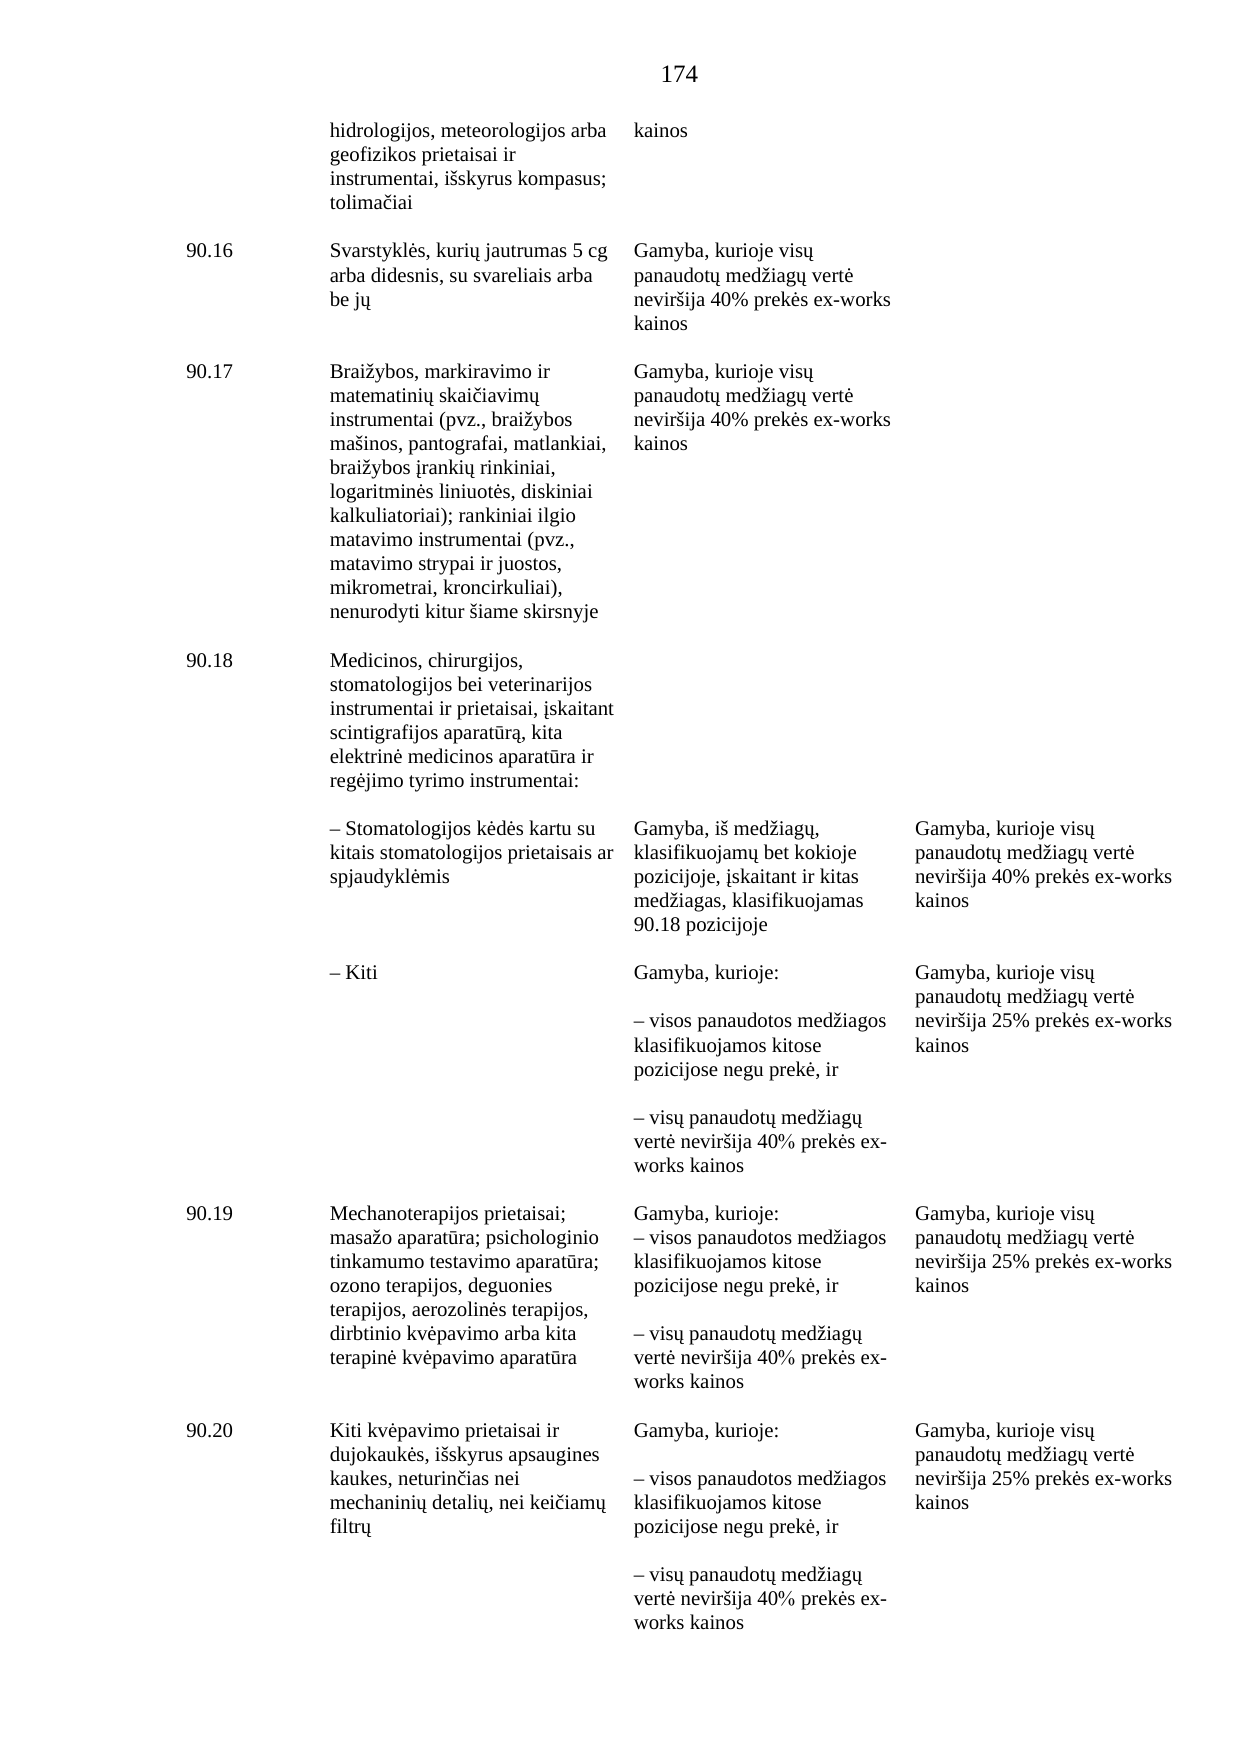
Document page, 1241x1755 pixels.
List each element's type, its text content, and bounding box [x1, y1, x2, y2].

table_cell hidrologijos, meteorologijos arba geofizikos prietaisai ir instrumentai, išskyrus kompasus; tolimačiai [321, 118, 625, 238]
table_cell 90.18 [177, 648, 321, 816]
table_cell Gamyba, kurioje: – visos panaudotos medžiagos klasifikuojamos kitose pozicijose negu prekė, ir – visų panaudotų medžiagų vertė neviršija 40 prekės ex-works kainos [625, 960, 906, 1201]
table_cell Gamyba, iš medžiagų, klasifikuojamų bet kokioje pozicijoje, įskaitant ir kitas medžiagas, klasifikuojamas 90.18 pozicijoje [625, 816, 906, 960]
table_cell 90.19 [177, 1201, 321, 1417]
table_cell Gamyba, kurioje visų panaudotų medžiagų vertė neviršija 40% prekės ex-works kainos [906, 816, 1181, 960]
table_cell Kiti kvėpavimo prietaisai ir dujokaukės, išskyrus apsaugines kaukes, neturinčias nei mechaninių detalių, nei keičiamų filtrų [321, 1418, 625, 1634]
table_cell Gamyba, kurioje visų panaudotų medžiagų vertė neviršija 40% prekės ex-works kainos [625, 359, 906, 647]
table_cell 90.16 [177, 239, 321, 359]
table_cell Svarstyklės, kurių jautrumas 5 cg arba didesnis, su svareliais arba be jų [321, 239, 625, 359]
table_cell Medicinos, chirurgijos, stomatologijos bei veterinarijos instrumentai ir prietaisai, įskaitant scintigrafijos aparatūrą, kita elektrinė medicinos aparatūra ir regėjimo tyrimo instrumentai: [321, 648, 625, 816]
table_cell – Stomatologijos kėdės kartu su kitais stomatologijos prietaisais ar spjaudyklėmis [321, 816, 625, 960]
table_cell Gamyba, kurioje: – visos panaudotos medžiagos klasifikuojamos kitose pozicijose negu prekė, ir – visų panaudotų medžiagų vertė neviršija 40 prekės ex-works kainos [625, 1418, 906, 1634]
table_cell [625, 648, 906, 816]
table_cell Gamyba, kurioje visų panaudotų medžiagų vertė neviršija 25% prekės ex-works kainos [906, 960, 1181, 1201]
table_cell [906, 118, 1181, 238]
table_cell [177, 816, 321, 960]
table_cell Gamyba, kurioje visų panaudotų medžiagų vertė neviršija 25% prekės ex-works kainos [906, 1418, 1181, 1634]
table_cell Gamyba, kurioje visų panaudotų medžiagų vertė neviršija 40% prekės ex-works kainos [625, 239, 906, 359]
table_cell [177, 118, 321, 238]
table_cell Mechanoterapijos prietaisai; masažo aparatūra; psichologinio tinkamumo testavimo aparatūra; ozono terapijos, deguonies terapijos, aerozolinės terapijos, dirbtinio kvėpavimo arba kita terapinė kvėpavimo aparatūra [321, 1201, 625, 1417]
table_cell 90.20 [177, 1418, 321, 1634]
table_cell kainos [625, 118, 906, 238]
table_cell [906, 648, 1181, 816]
table_cell – Kiti [321, 960, 625, 1201]
table_cell 90.17 [177, 359, 321, 647]
table_cell [906, 359, 1181, 647]
table_cell Braižybos, markiravimo ir matematinių skaičiavimų instrumentai (pvz., braižybos mašinos, pantografai, matlankiai, braižybos įrankių rinkiniai, logaritminės liniuotės, diskiniai kalkuliatoriai); rankiniai ilgio matavimo instrumentai (pvz., matavimo strypai ir juostos, mikrometrai, kroncirkuliai), nenurodyti kitur šiame skirsnyje [321, 359, 625, 647]
table_cell Gamyba, kurioje visų panaudotų medžiagų vertė neviršija 25% prekės ex-works kainos [906, 1201, 1181, 1417]
table_cell [906, 239, 1181, 359]
table_cell [177, 960, 321, 1201]
table_cell Gamyba, kurioje: – visos panaudotos medžiagos klasifikuojamos kitose pozicijose negu prekė, ir – visų panaudotų medžiagų vertė neviršija 40 prekės ex-works kainos [625, 1201, 906, 1417]
